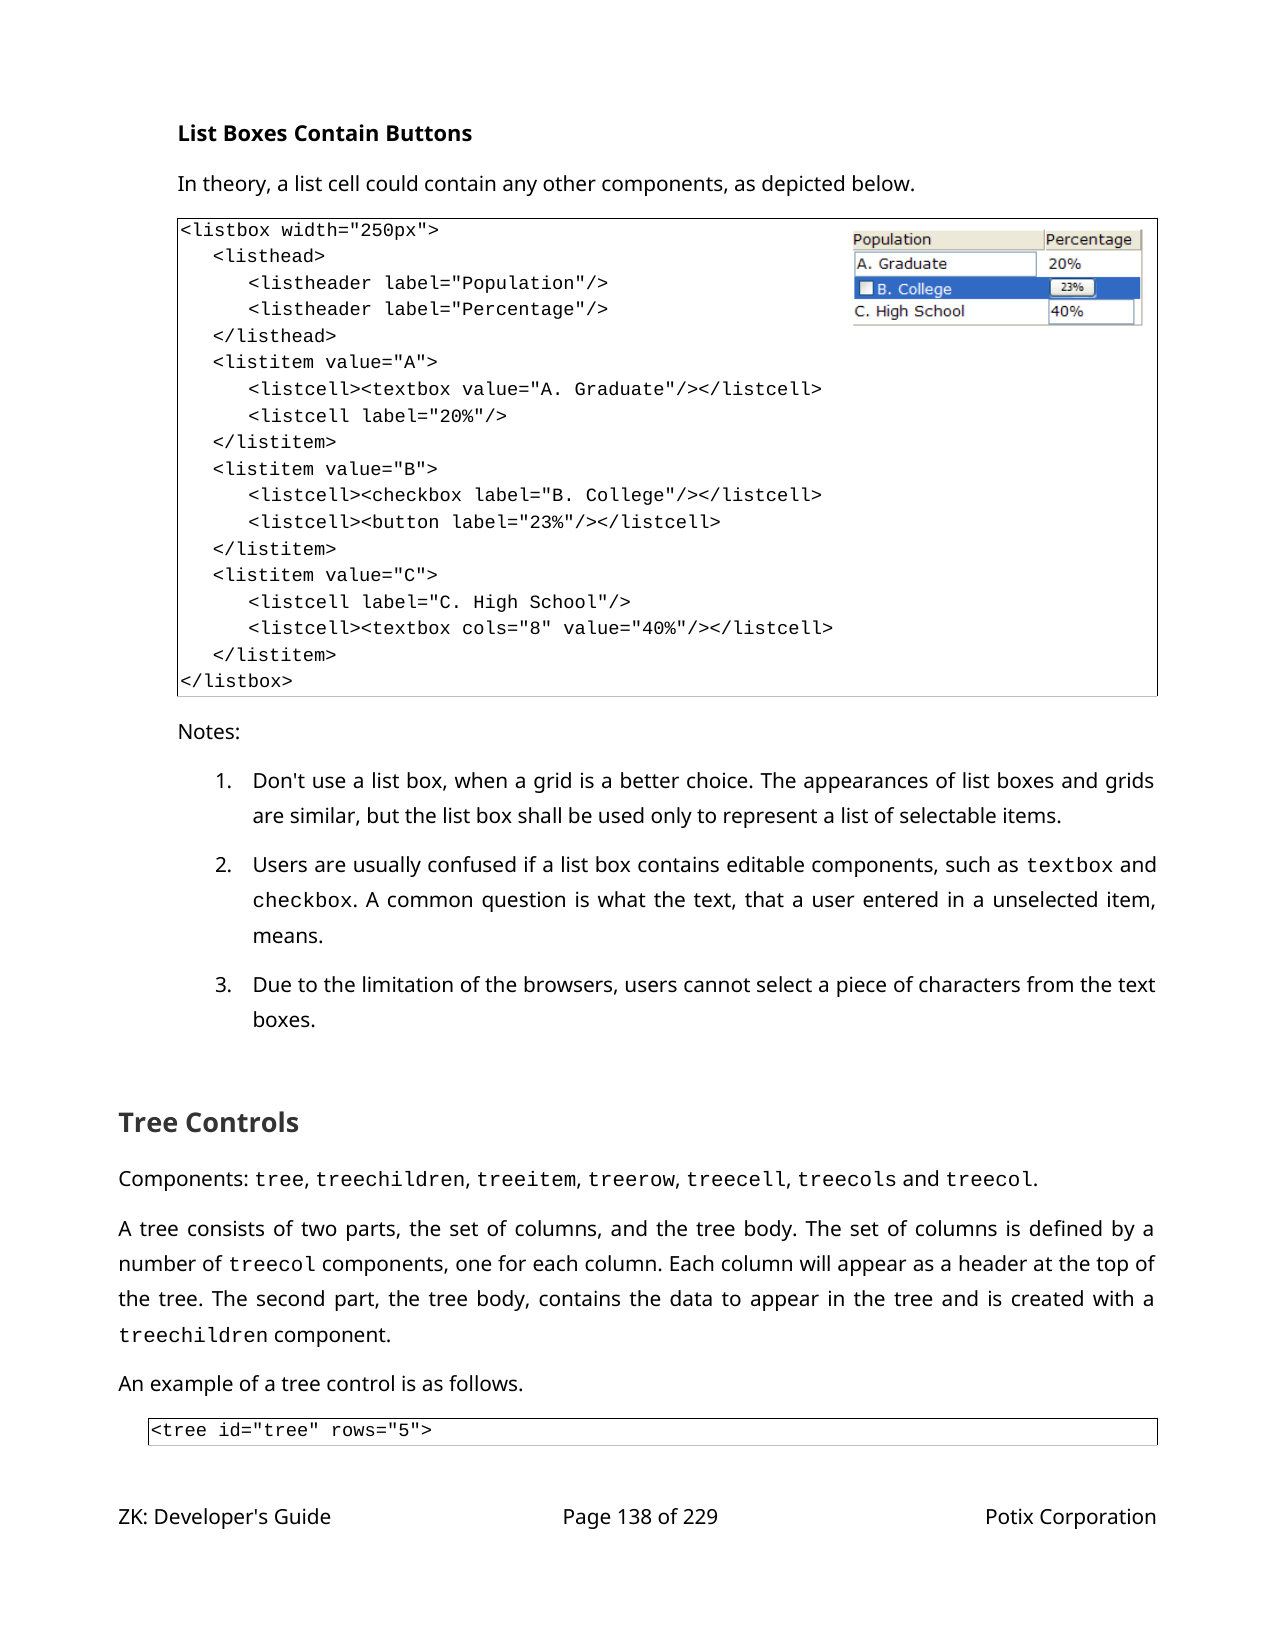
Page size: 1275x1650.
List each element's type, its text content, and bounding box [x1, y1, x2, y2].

text An example of a tree control is as follows. [118, 1369, 1157, 1397]
text Notes: [177, 717, 1157, 745]
text <listbox width="250px"> <listhead> <listheader label="Population"/> <listheader label="Percentage"/> </listhead> <listitem value="A"> <listcell><textbox value="A. Graduate"/></listcell> <listcell label="20%"/> </listitem> <listitem value="B"> <listcell><checkbox label="B. College"/></listcell> <listcell><button label="23%"/></listcell> </listitem> <listitem value="C"> <listcell label="C. High School"/> <listcell><textbox cols="8" value="40%"/></listcell> </listitem> </listbox> [178, 219, 1157, 696]
text <tree id="tree" rows="5"> [149, 1419, 1157, 1445]
subtitle List Boxes Contain Buttons [177, 118, 1157, 148]
text In theory, a list cell could contain any other components, as depicted below. [177, 169, 1157, 197]
list Users are usually confused if a list box contains editable components, such as textbox and checkbox. A common question is what the text, that a user entered in a unselected item, means. [215, 850, 1157, 949]
list Don't use a list box, when a grid is a better choice. The appearances of list boxes and grids are similar, but the list box shall be used only to represent a list of selectable items. [215, 766, 1157, 829]
list Due to the limitation of the browsers, users cannot select a piece of characters from the text boxes. [215, 970, 1157, 1033]
picture [851, 225, 1145, 328]
subtitle Tree Controls [118, 1104, 1157, 1141]
text A tree consists of two parts, the set of columns, and the tree body. The set of columns is defined by a number of treecol components, one for each column. Each column will appear as a header at the top of the tree. The second part, the tree body, contains the data to appear in the tree and is created with a treechildren component. [118, 1214, 1157, 1348]
text Components: tree, treechildren, treeitem, treerow, treecell, treecols and treecol. [118, 1164, 1157, 1193]
